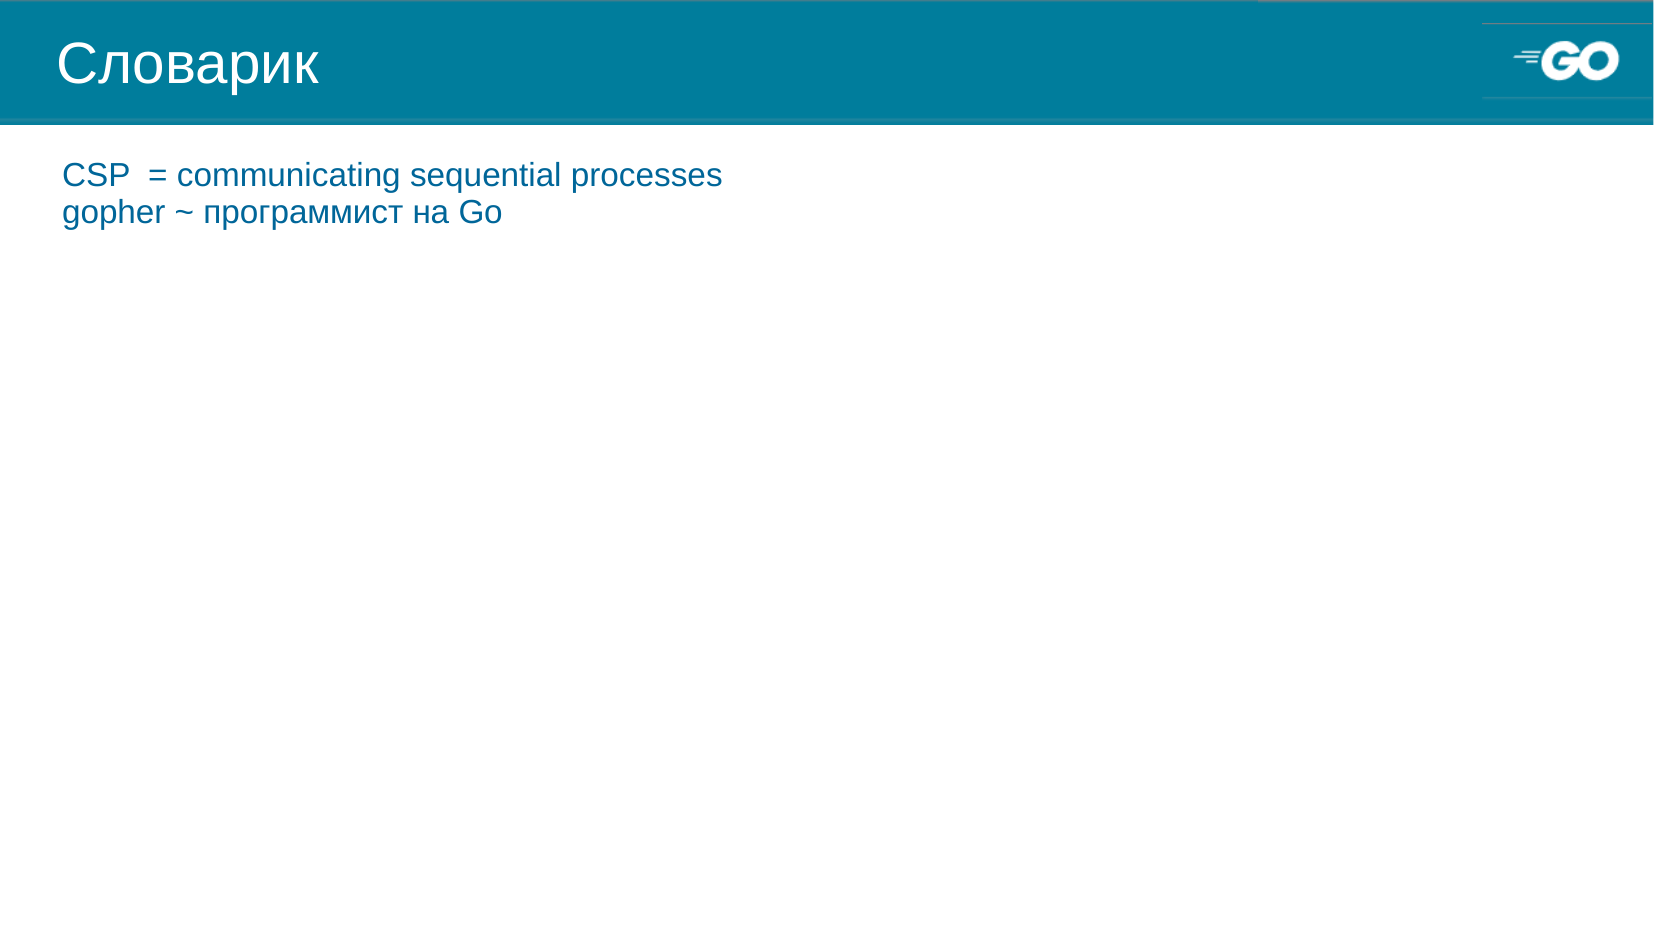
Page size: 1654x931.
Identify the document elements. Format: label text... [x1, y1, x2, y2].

text_box Словарик [41, 23, 1495, 104]
picture [1542, 41, 1619, 81]
text_box CSP = communicating sequential processes gopher ~ программист на Go [47, 149, 1607, 886]
